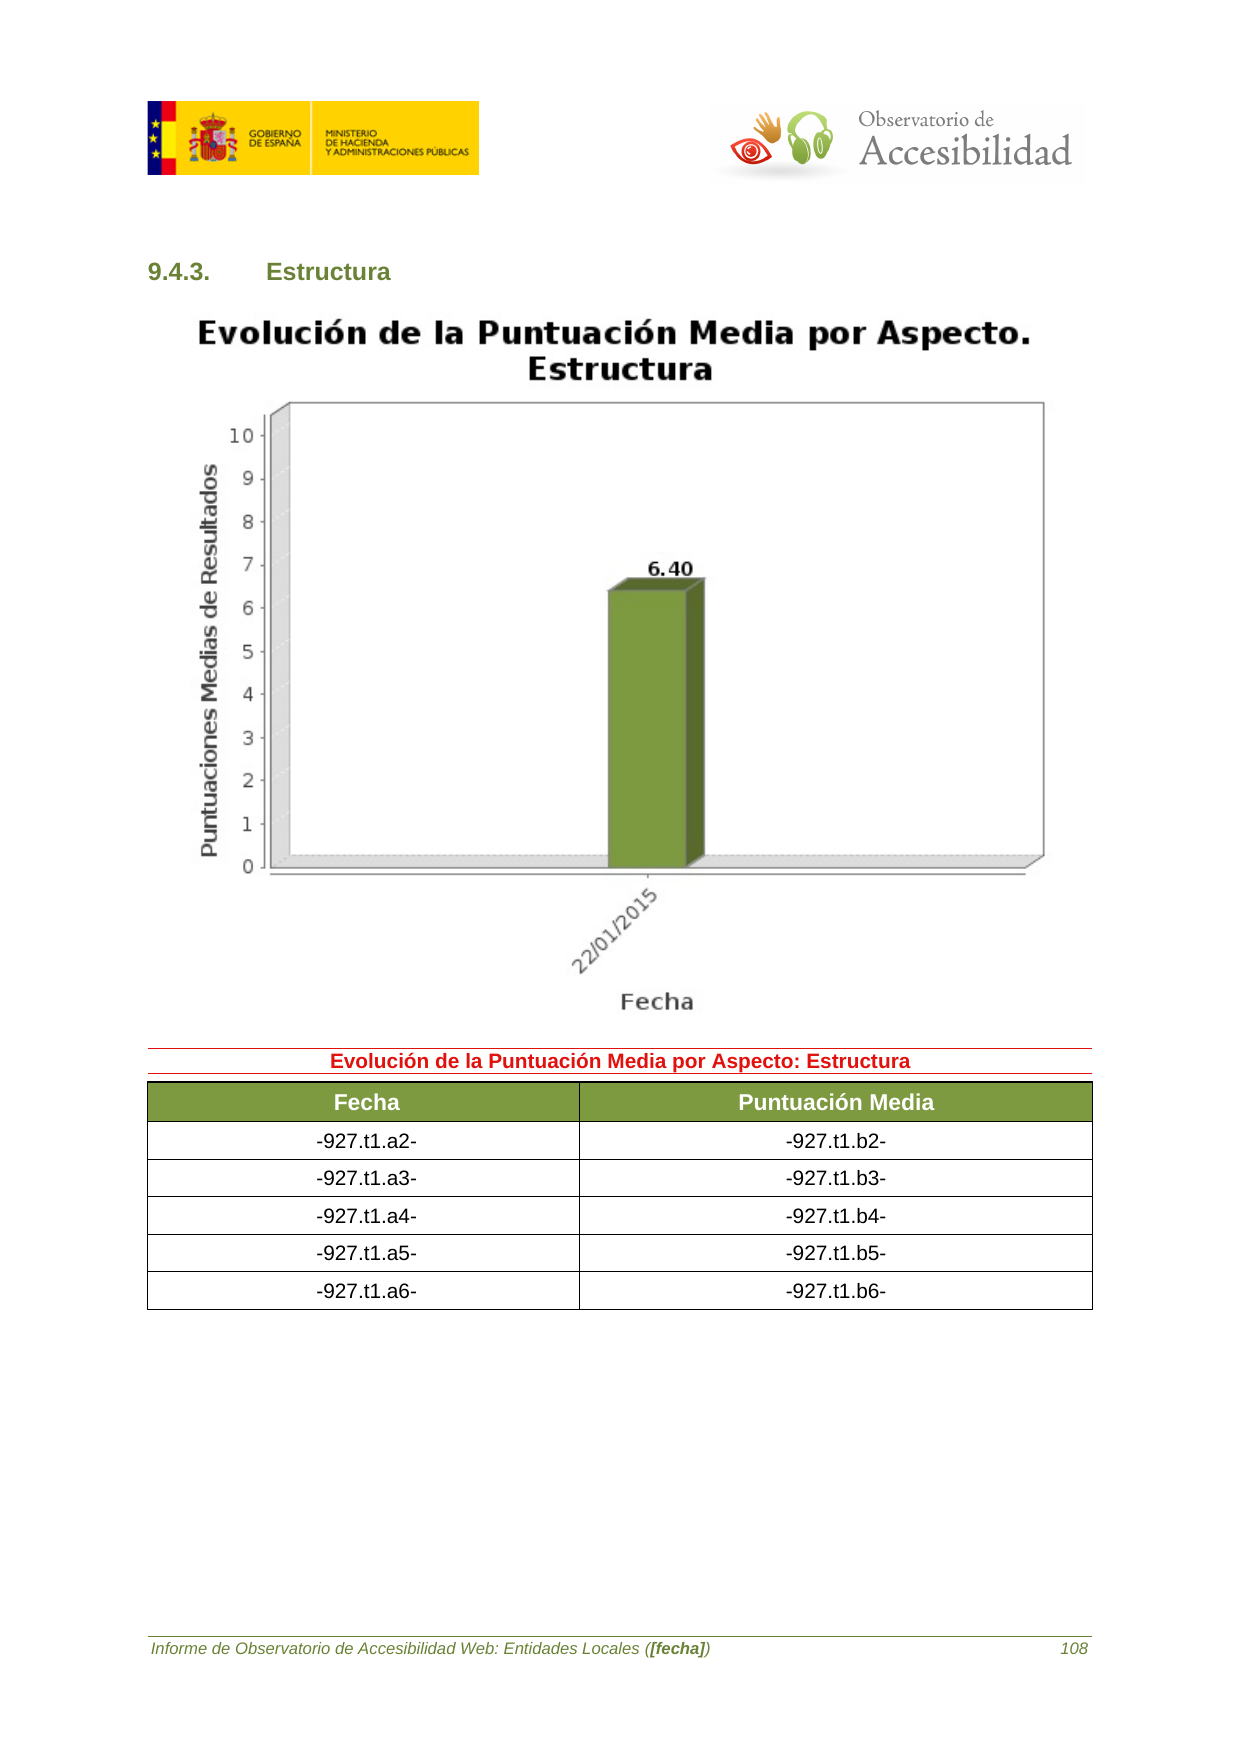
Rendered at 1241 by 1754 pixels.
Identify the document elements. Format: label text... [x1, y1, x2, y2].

table_header Fecha [148, 1083, 579, 1121]
table_cell -927.t1.b3- [580, 1160, 1092, 1196]
table_cell -927.t1.b5- [580, 1235, 1092, 1271]
picture [178, 313, 1062, 1024]
table_cell -927.t1.a4- [148, 1197, 579, 1234]
text Evolución de la Puntuación Media por Aspecto: Estructura [148, 1049, 1092, 1073]
table_cell -927.t1.a5- [148, 1235, 579, 1271]
table_cell -927.t1.b4- [580, 1197, 1092, 1234]
picture [147, 101, 479, 175]
picture [710, 102, 1086, 185]
table_cell -927.t1.a2- [148, 1122, 579, 1159]
table_cell -927.t1.b2- [580, 1122, 1092, 1159]
table_header Puntuación Media [580, 1083, 1092, 1121]
table_cell -927.t1.b6- [580, 1272, 1092, 1309]
subtitle Estructura [148, 257, 1092, 286]
table_cell -927.t1.a3- [148, 1160, 579, 1196]
table_cell -927.t1.a6- [148, 1272, 579, 1309]
